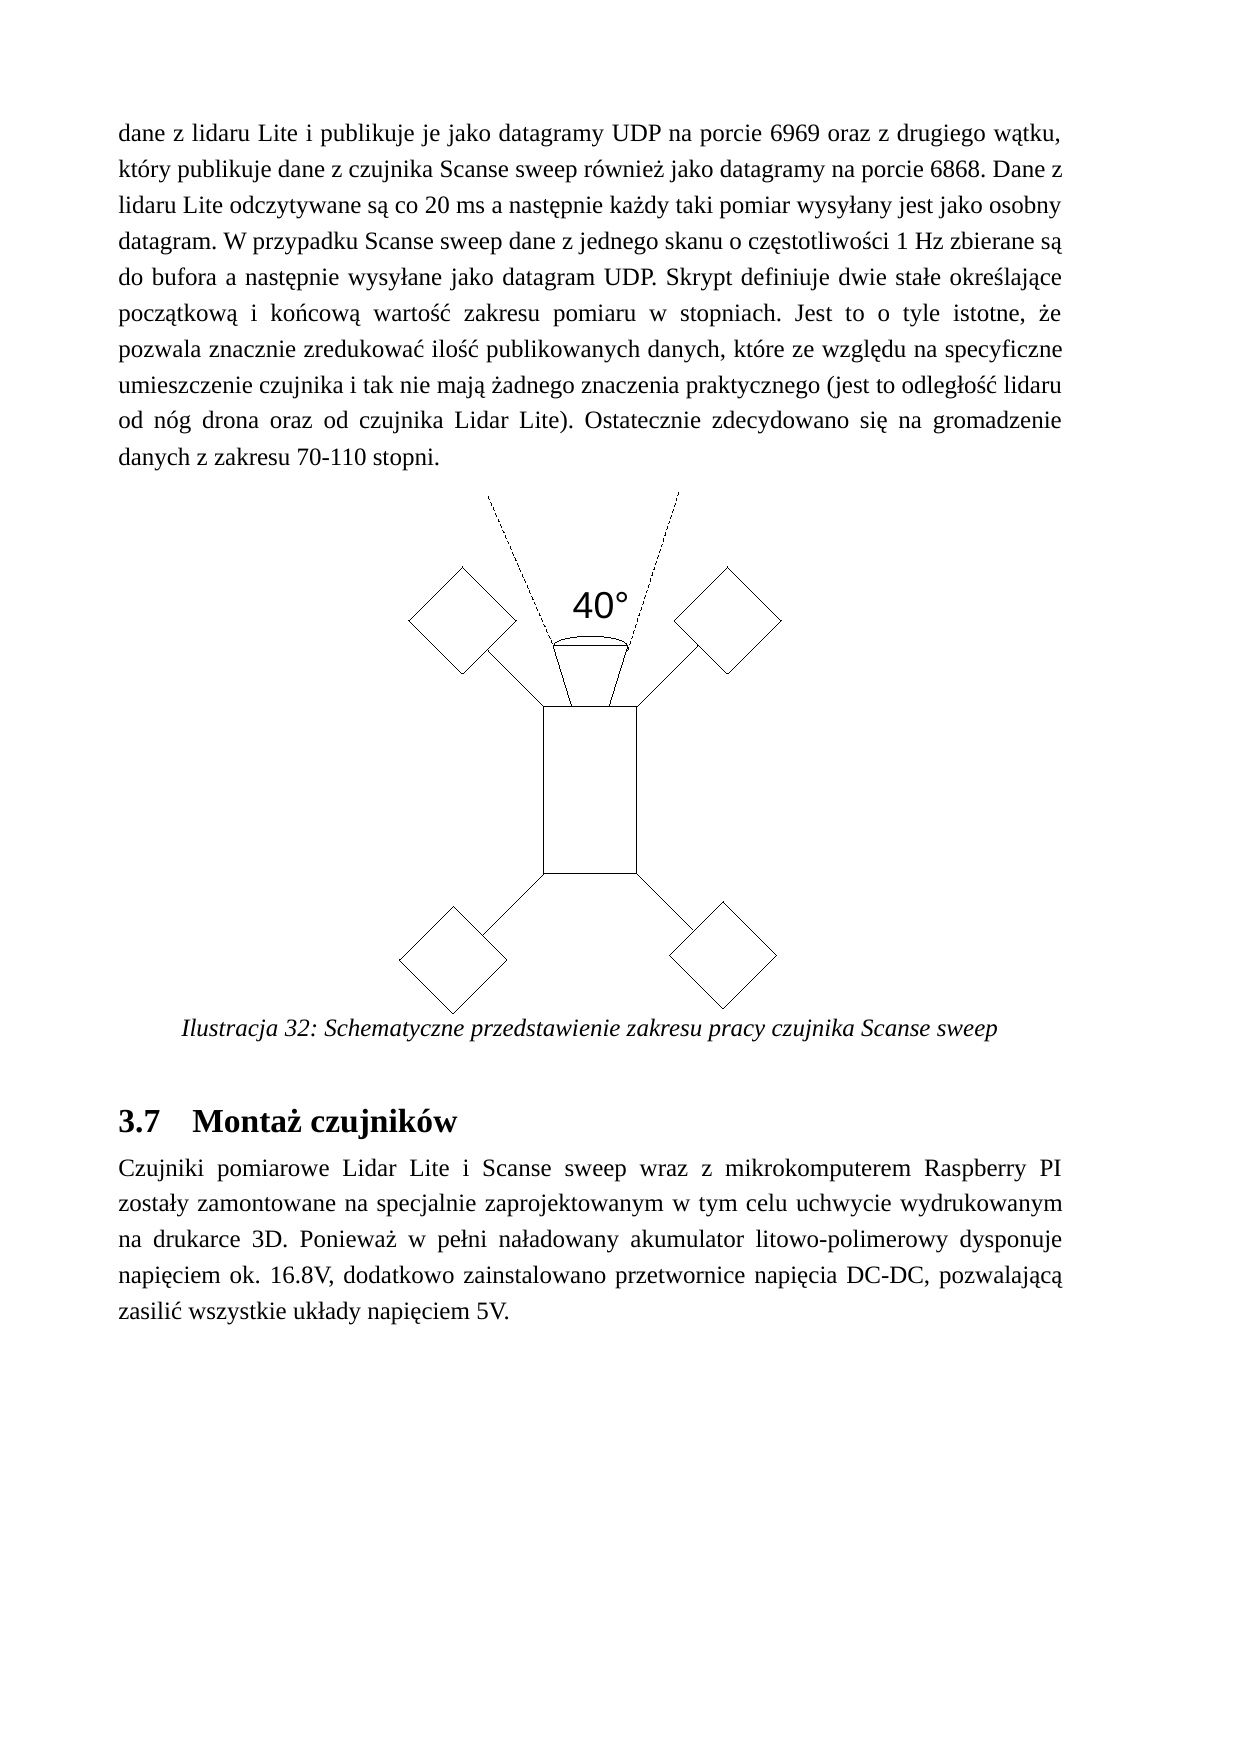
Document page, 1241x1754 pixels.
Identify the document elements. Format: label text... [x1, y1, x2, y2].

subtitle Montaż czujników [118, 1101, 1063, 1140]
text dane z lidaru Lite i publikuje je jako datagramy UDP na porcie 6969 oraz z drugiego wątku, który publikuje dane z czujnika Scanse sweep również jako datagramy na porcie 6868. Dane z lidaru Lite odczytywane są co 20 ms a następnie każdy taki pomiar wysyłany jest jako osobny datagram. W przypadku Scanse sweep dane z jednego skanu o częstotliwości 1 Hz zbierane są do bufora a następnie wysyłane jako datagram UDP. Skrypt definiuje dwie stałe określające początkową i końcową wartość zakresu pomiaru w stopniach. Jest to o tyle istotne, że pozwala znacznie zredukować ilość publikowanych danych, które ze względu na specyficzne umieszczenie czujnika i tak nie mają żadnego znaczenia praktycznego (jest to odległość lidaru od nóg drona oraz od czujnika Lidar Lite). Ostatecznie zdecydowano się na gromadzenie danych z zakresu 70-110 stopni. [118, 118, 1063, 470]
text Czujniki pomiarowe Lidar Lite i Scanse sweep wraz z mikrokomputerem Raspberry PI zostały zamontowane na specjalnie zaprojektowanym w tym celu uchwycie wydrukowanym na drukarce 3D. Ponieważ w pełni naładowany akumulator litowo-polimerowy dysponuje napięciem ok. 16.8V, dodatkowo zainstalowano przetwornice napięcia DC-DC, pozwalającą zasilić wszystkie układy napięciem 5V. [118, 1153, 1063, 1325]
text Ilustracja 32: Schematyczne przedstawienie zakresu pracy czujnika Scanse sweep [162, 505, 1019, 1042]
